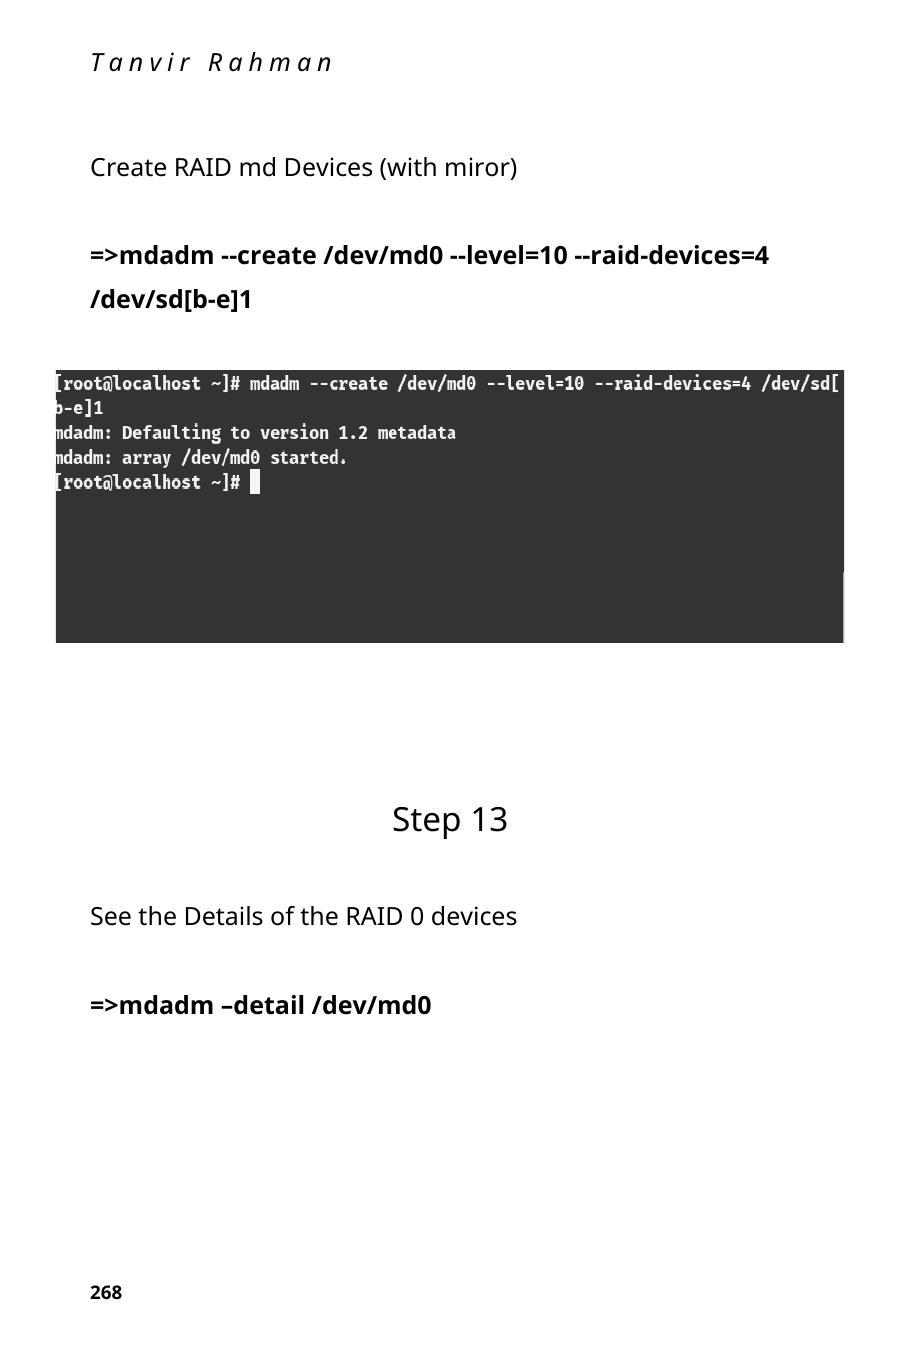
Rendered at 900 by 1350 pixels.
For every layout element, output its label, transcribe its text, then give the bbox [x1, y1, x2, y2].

text Create RAID md Devices (with miror) [90, 149, 810, 183]
picture [55, 370, 845, 643]
text Step 13 [90, 796, 810, 841]
text =>mdadm --create /dev/md0 --level=10 --raid-devices=4 /dev/sd[b-e]1 [90, 238, 810, 316]
text See the Details of the RAID 0 devices [90, 899, 810, 933]
text =>mdadm –detail /dev/md0 [90, 987, 810, 1022]
